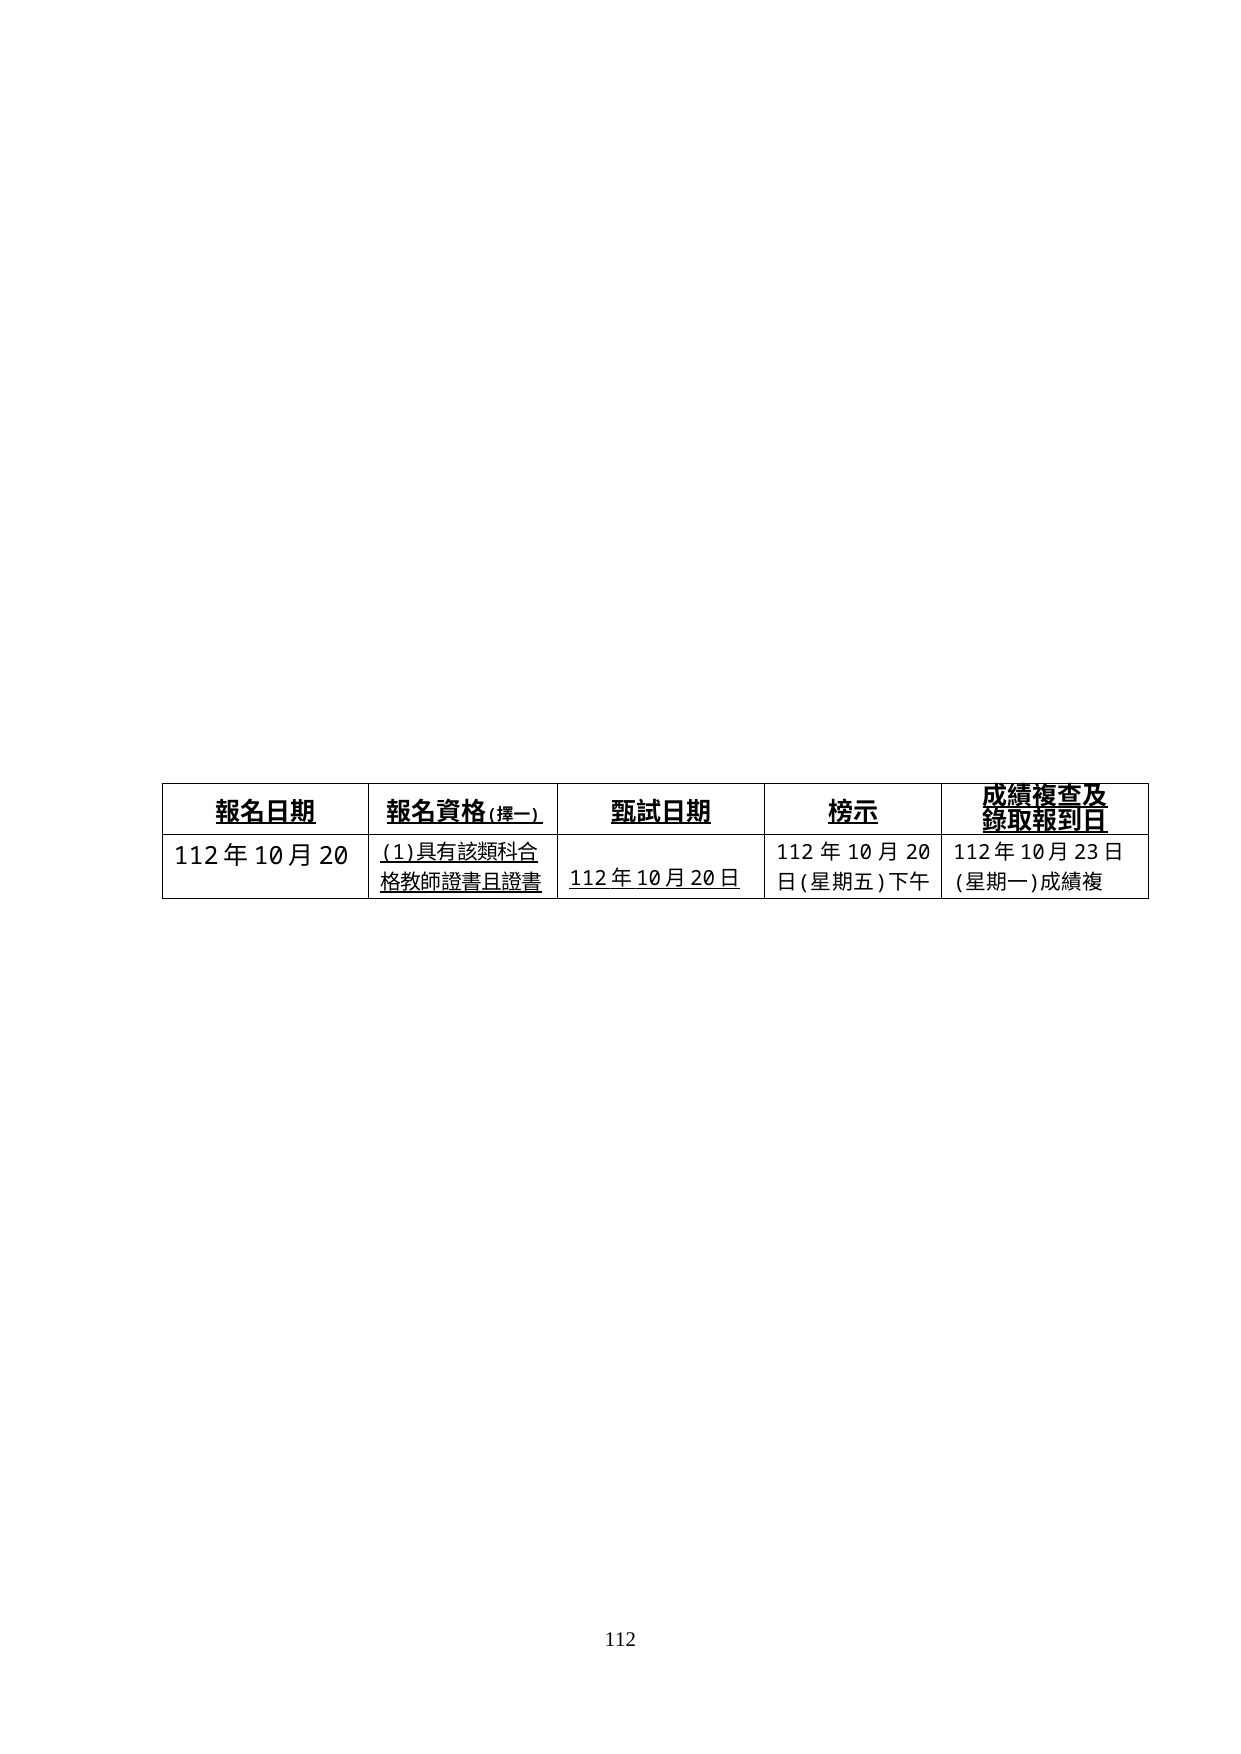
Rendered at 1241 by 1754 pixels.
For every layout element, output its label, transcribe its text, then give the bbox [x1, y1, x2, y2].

table_cell 112年10月20 [163, 835, 368, 898]
table_cell 112年10月20日 [558, 835, 764, 898]
table_cell 112年10月23日(星期一)成績複 [942, 835, 1148, 898]
table_cell 112年10月20日(星期五)下午 [765, 835, 941, 898]
table_header 報名資格(擇一) [369, 784, 557, 834]
table_header 報名日期 [163, 784, 368, 834]
table_header 榜示 [765, 784, 941, 834]
table_header 甄試日期 [558, 784, 764, 834]
table_header 成績複查及 錄取報到日 [942, 784, 1148, 834]
table_cell (1)具有該類科合格教師證書且證書 [369, 835, 557, 898]
